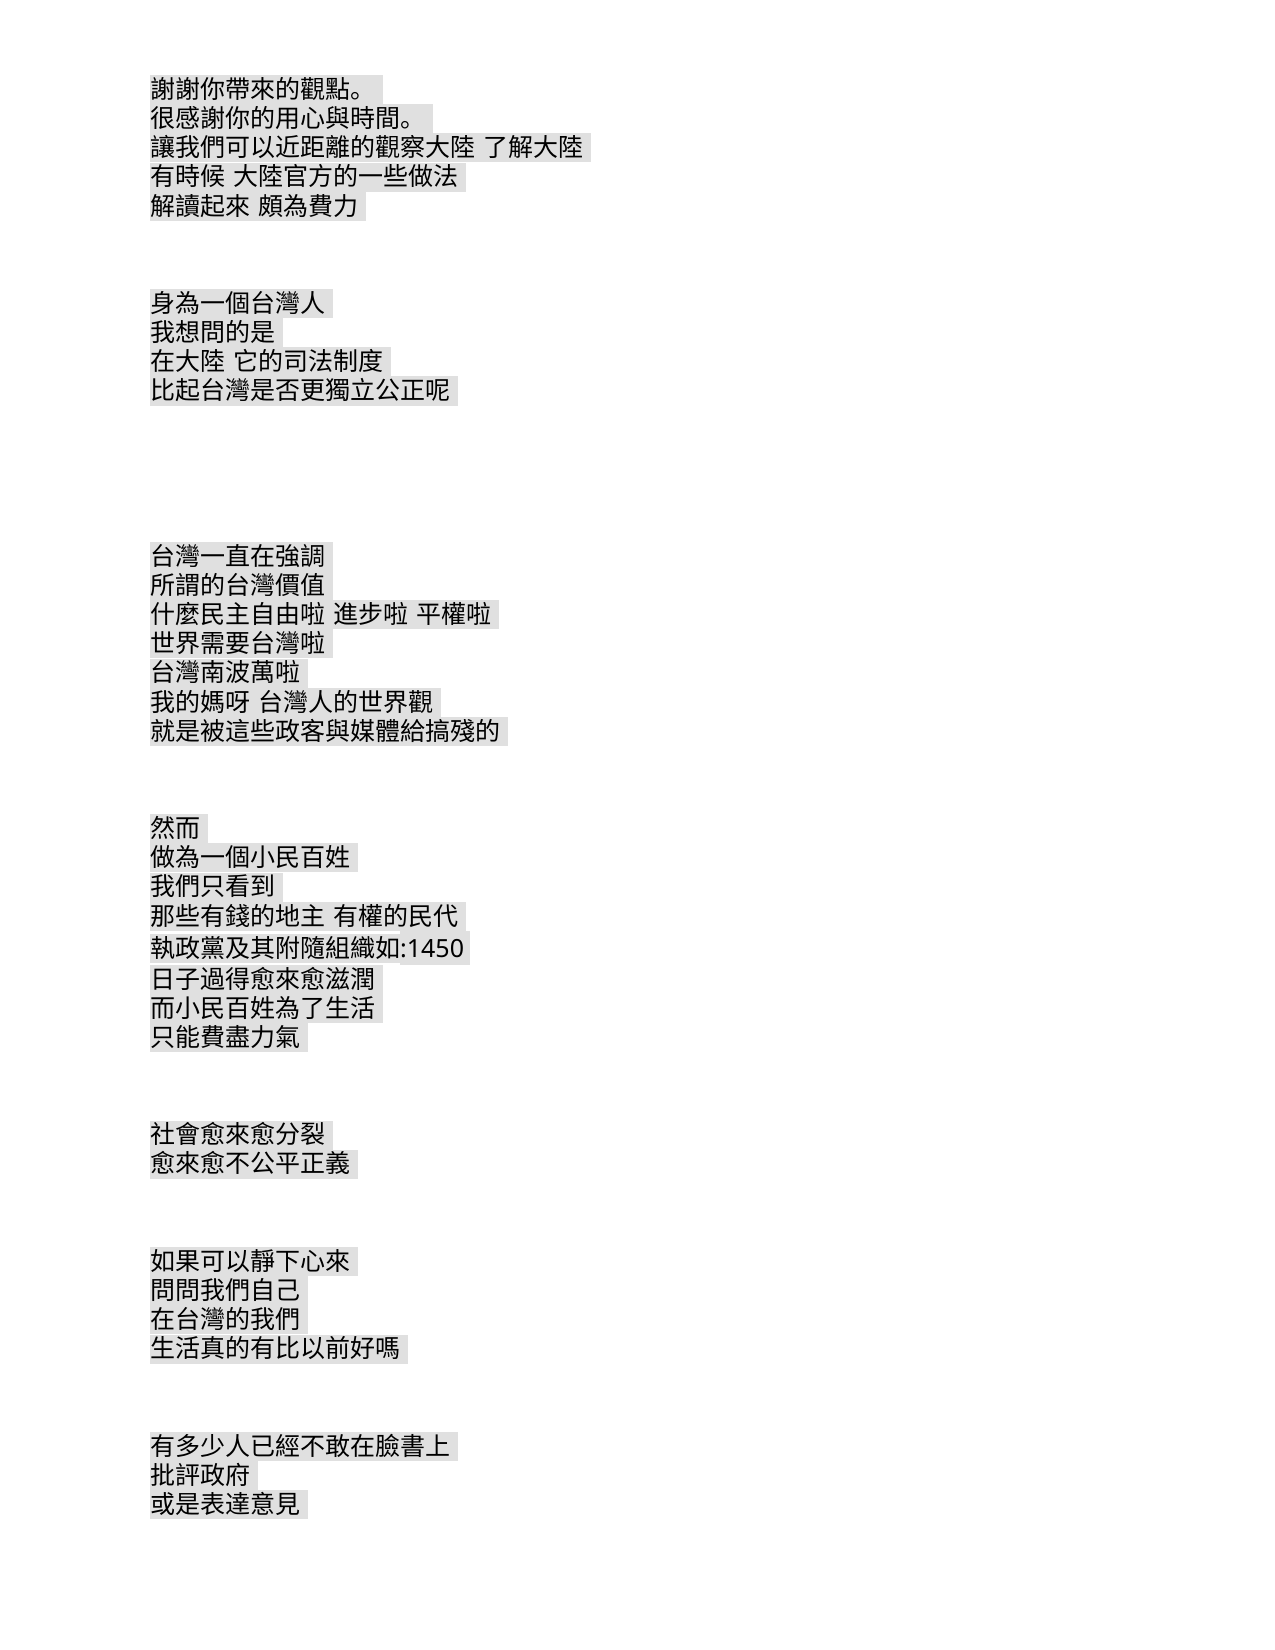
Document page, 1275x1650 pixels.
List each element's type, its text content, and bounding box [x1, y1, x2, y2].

text 謝謝你帶來的觀點。 很感謝你的用心與時間。 讓我們可以近距離的觀察大陸 了解大陸 有時候 大陸官方的一些做法 解讀起來 頗為費力 身為一個台灣人 我想問的是 在大陸 它的司法制度 比起台灣是否更獨立公正呢 台灣一直在強調 所謂的台灣價值 什麼民主自由啦 進步啦 平權啦 世界需要台灣啦 台灣南波萬啦 我的媽呀 台灣人的世界觀 就是被這些政客與媒體給搞殘的 然而 做為一個小民百姓 我們只看到 那些有錢的地主 有權的民代 執政黨及其附隨組織如:1450 日子過得愈來愈滋潤 而小民百姓為了生活 只能費盡力氣 社會愈來愈分裂 愈來愈不公平正義 如果可以靜下心來 問問我們自己 在台灣的我們 生活真的有比以前好嗎 有多少人已經不敢在臉書上 批評政府 或是表達意見 [150, 75, 1125, 1553]
